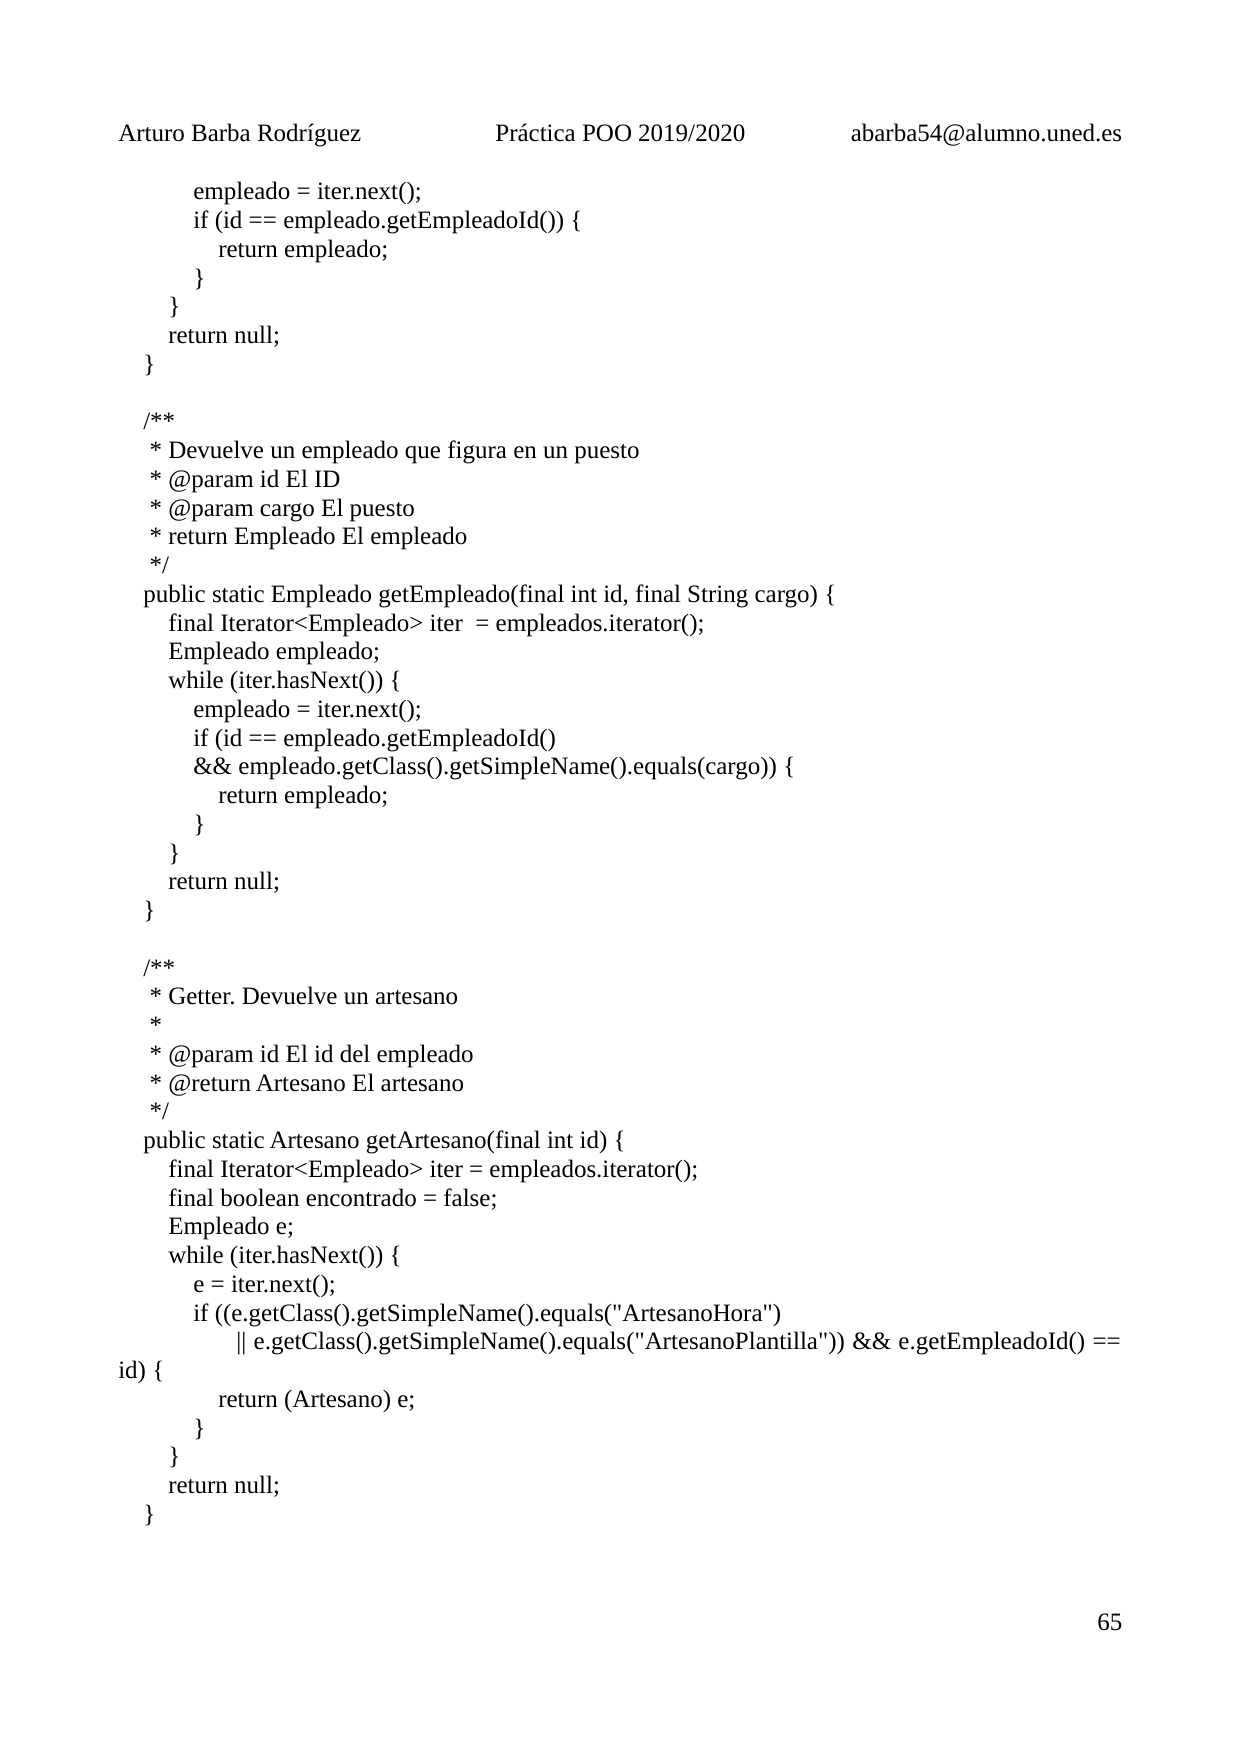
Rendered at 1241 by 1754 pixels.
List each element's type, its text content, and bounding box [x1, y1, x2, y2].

text /** [118, 953, 1122, 981]
text } [118, 809, 1122, 838]
text return empleado; [118, 780, 1122, 809]
text return null; [118, 866, 1122, 895]
text || e.getClass().getSimpleName().equals("ArtesanoPlantilla")) && e.getEmpleadoId() == id) { [118, 1326, 1122, 1384]
text } [118, 1413, 1122, 1441]
text Empleado e; [118, 1211, 1122, 1240]
text * [118, 1010, 1122, 1039]
text } [118, 1441, 1122, 1470]
text return empleado; [118, 234, 1122, 263]
text empleado = iter.next(); [118, 176, 1122, 205]
text return null; [118, 1470, 1122, 1499]
text } [118, 263, 1122, 291]
text * @param id El ID [118, 464, 1122, 493]
text } [118, 895, 1122, 924]
text * @param id El id del empleado [118, 1039, 1122, 1068]
text e = iter.next(); [118, 1269, 1122, 1298]
text final boolean encontrado = false; [118, 1183, 1122, 1211]
text * return Empleado El empleado [118, 521, 1122, 550]
text empleado = iter.next(); [118, 694, 1122, 723]
text final Iterator<Empleado> iter = empleados.iterator(); [118, 608, 1122, 636]
text final Iterator<Empleado> iter = empleados.iterator(); [118, 1154, 1122, 1183]
text */ [118, 1096, 1122, 1125]
text */ [118, 550, 1122, 579]
text } [118, 291, 1122, 320]
text } [118, 1499, 1122, 1528]
text && empleado.getClass().getSimpleName().equals(cargo)) { [118, 751, 1122, 780]
text while (iter.hasNext()) { [118, 1240, 1122, 1269]
text public static Empleado getEmpleado(final int id, final String cargo) { [118, 579, 1122, 608]
text if ((e.getClass().getSimpleName().equals("ArtesanoHora") [118, 1298, 1122, 1326]
text } [118, 838, 1122, 866]
text Empleado empleado; [118, 636, 1122, 665]
text if (id == empleado.getEmpleadoId() [118, 723, 1122, 751]
text while (iter.hasNext()) { [118, 665, 1122, 694]
text return null; [118, 320, 1122, 349]
text /** [118, 406, 1122, 435]
text public static Artesano getArtesano(final int id) { [118, 1125, 1122, 1154]
text * Getter. Devuelve un artesano [118, 981, 1122, 1010]
text if (id == empleado.getEmpleadoId()) { [118, 205, 1122, 234]
text * @param cargo El puesto [118, 493, 1122, 521]
text * @return Artesano El artesano [118, 1068, 1122, 1096]
text return (Artesano) e; [118, 1384, 1122, 1413]
text * Devuelve un empleado que figura en un puesto [118, 435, 1122, 464]
text } [118, 349, 1122, 378]
